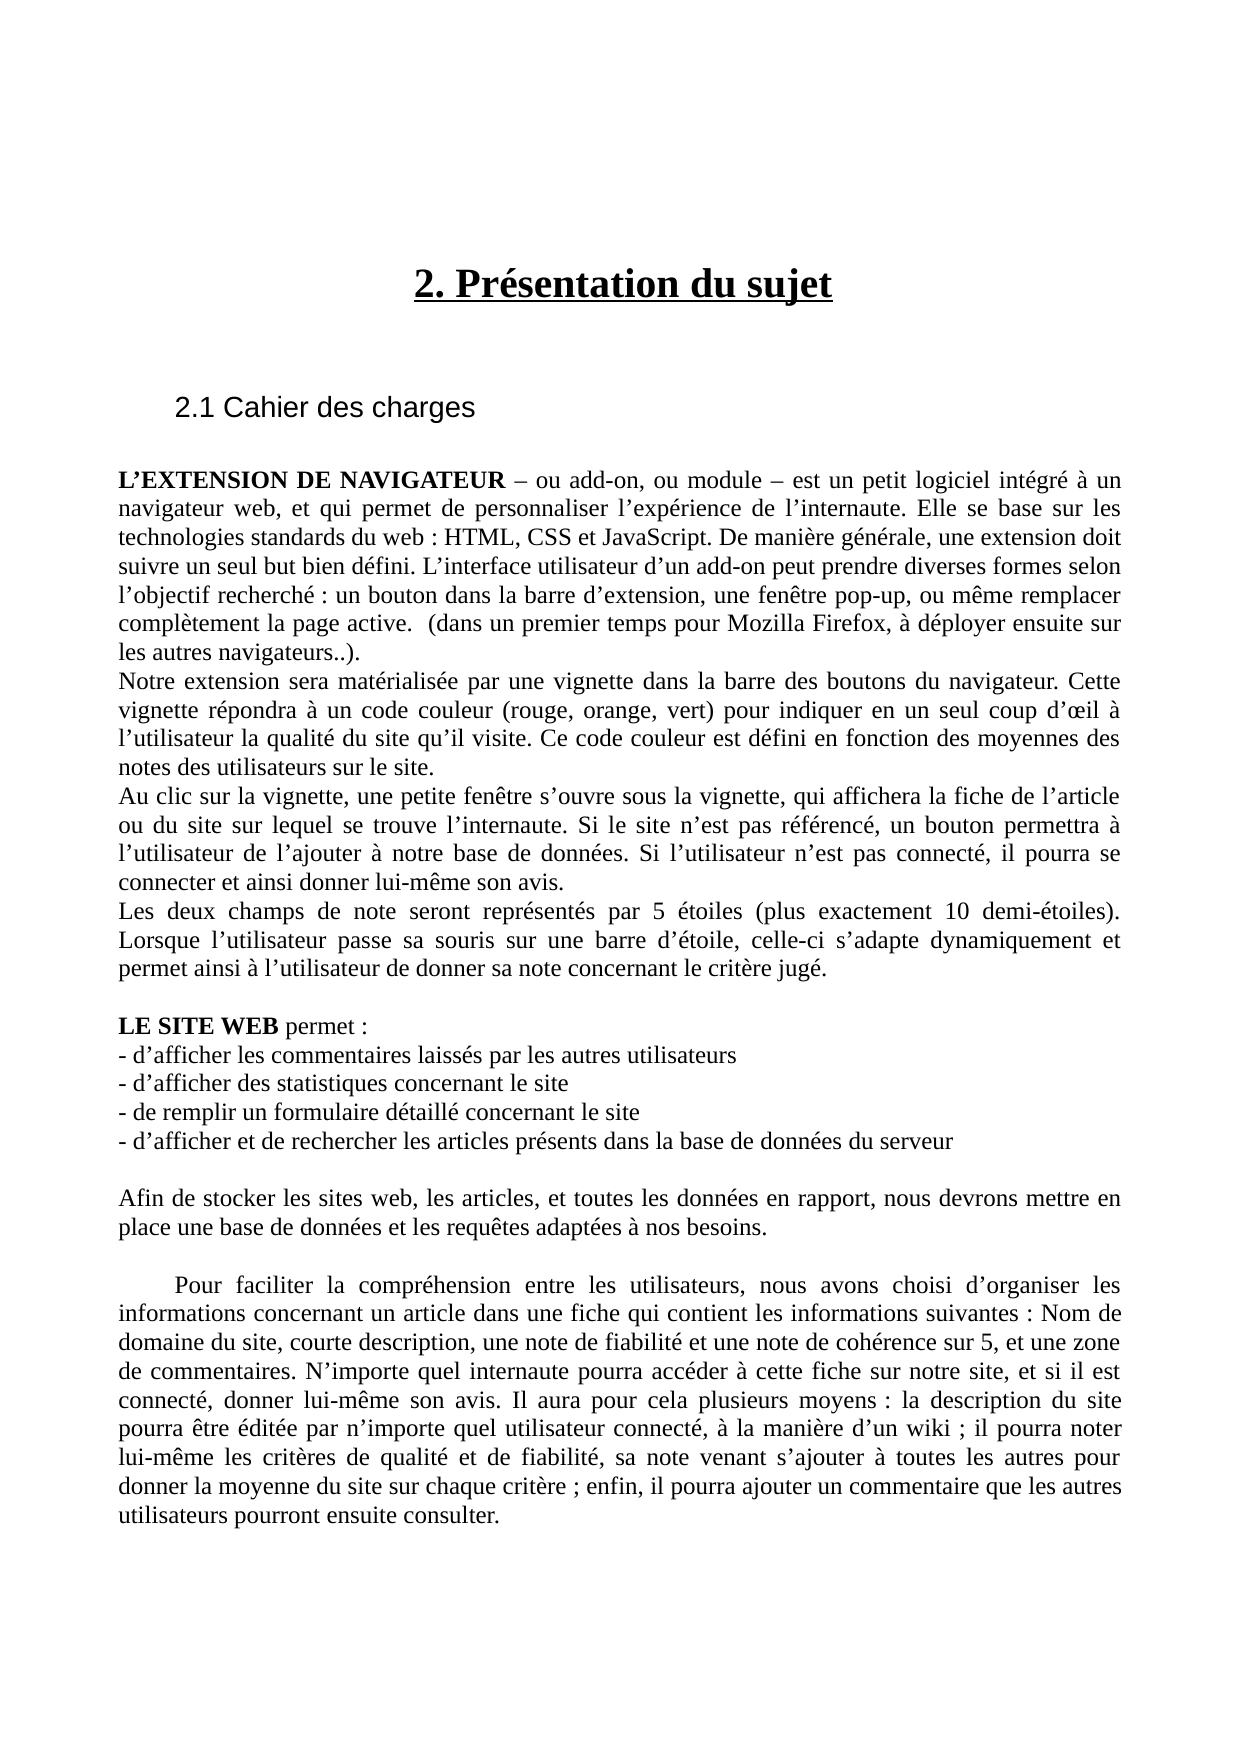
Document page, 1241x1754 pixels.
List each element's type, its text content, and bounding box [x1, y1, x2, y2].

subtitle 2. Présentation du sujet [413, 258, 1122, 306]
text Pour faciliter la compréhension entre les utilisateurs, nous avons choisi d’organiser les informations concernant un article dans une fiche qui contient les informations suivantes : Nom de domaine du site, courte description, une note de fiabilité et une note de cohérence sur 5, et une zone de commentaires. N’importe quel internaute pourra accéder à cette fiche sur notre site, et si il est connecté, donner lui-même son avis. Il aura pour cela plusieurs moyens : la description du site pourra être éditée par n’importe quel utilisateur connecté, à la manière d’un wiki ; il pourra noter lui-même les critères de qualité et de fiabilité, sa note venant s’ajouter à toutes les autres pour donner la moyenne du site sur chaque critère ; enfin, il pourra ajouter un commentaire que les autres utilisateurs pourront ensuite consulter. [118, 1270, 1122, 1528]
text Notre extension sera matérialisée par une vignette dans la barre des boutons du navigateur. Cette vignette répondra à un code couleur (rouge, orange, vert) pour indiquer en un seul coup d’œil à l’utilisateur la qualité du site qu’il visite. Ce code couleur est défini en fonction des moyennes des notes des utilisateurs sur le site. [118, 666, 1122, 781]
text Au clic sur la vignette, une petite fenêtre s’ouvre sous la vignette, qui affichera la fiche de l’article ou du site sur lequel se trouve l’internaute. Si le site n’est pas référencé, un bouton permettra à l’utilisateur de l’ajouter à notre base de données. Si l’utilisateur n’est pas connecté, il pourra se connecter et ainsi donner lui-même son avis. [118, 781, 1122, 896]
text LE SITE WEB permet : [118, 1011, 1122, 1040]
text - de remplir un formulaire détaillé concernant le site [118, 1097, 1122, 1126]
text - d’afficher et de rechercher les articles présents dans la base de données du serveur [118, 1126, 1122, 1155]
subtitle 2.1 Cahier des charges [118, 390, 1122, 423]
text - d’afficher les commentaires laissés par les autres utilisateurs [118, 1040, 1122, 1068]
text Les deux champs de note seront représentés par 5 étoiles (plus exactement 10 demi-étoiles). Lorsque l’utilisateur passe sa souris sur une barre d’étoile, celle-ci s’adapte dynamiquement et permet ainsi à l’utilisateur de donner sa note concernant le critère jugé. [118, 896, 1122, 982]
text Afin de stocker les sites web, les articles, et toutes les données en rapport, nous devrons mettre en place une base de données et les requêtes adaptées à nos besoins. [118, 1183, 1122, 1241]
text L’EXTENSION DE NAVIGATEUR – ou add-on, ou module – est un petit logiciel intégré à un navigateur web, et qui permet de personnaliser l’expérience de l’internaute. Elle se base sur les technologies standards du web : HTML, CSS et JavaScript. De manière générale, une extension doit suivre un seul but bien défini. L’interface utilisateur d’un add-on peut prendre diverses formes selon l’objectif recherché : un bouton dans la barre d’extension, une fenêtre pop-up, ou même remplacer complètement la page active. (dans un premier temps pour Mozilla Firefox, à déployer ensuite sur les autres navigateurs..). [118, 465, 1122, 666]
text - d’afficher des statistiques concernant le site [118, 1068, 1122, 1097]
